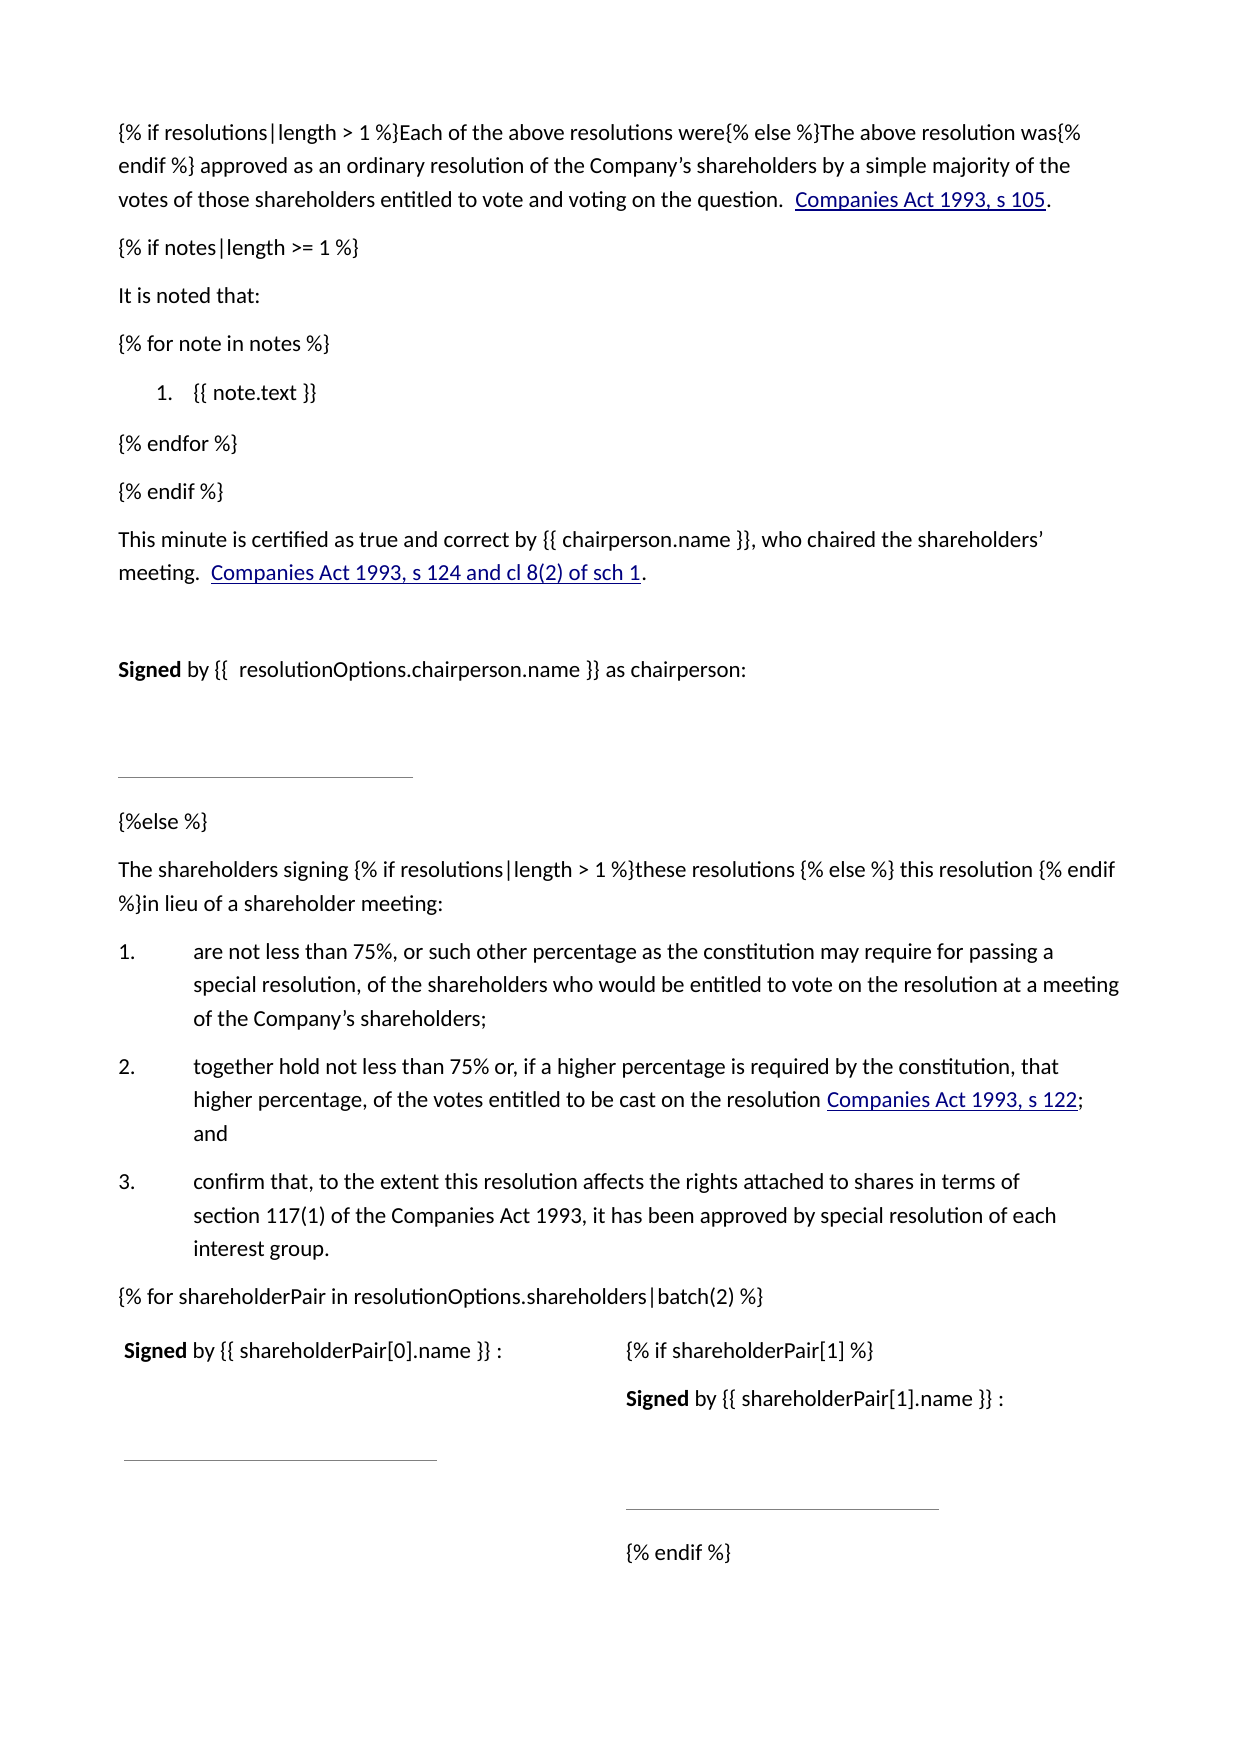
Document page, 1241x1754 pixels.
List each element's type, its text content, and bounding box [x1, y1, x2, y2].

text {%else %} [118, 807, 1122, 835]
text It is noted that: [118, 281, 1122, 309]
text {% if resolutions|length > 1 %}Each of the above resolutions were{% else %}The above resolution was{% endif %} approved as an ordinary resolution of the Company’s shareholders by a simple majority of the votes of those shareholders entitled to vote and voting on the question. Companies Act 1993, s 105. [118, 118, 1122, 213]
list confirm that, to the extent this resolution affects the rights attached to shares in terms of section 117(1) of the Companies Act 1993, it has been approved by special resolution of each interest group. [118, 1167, 1122, 1262]
list {{ note.text }} [156, 378, 1122, 406]
text {% if notes|length >= 1 %} [118, 233, 1122, 261]
list are not less than 75%, or such other percentage as the constitution may require for passing a special resolution, of the shareholders who would be entitled to vote on the resolution at a meeting of the Company’s shareholders; [118, 937, 1122, 1032]
table_header Signed by {{ shareholderPair[0].name }} : [118, 1331, 620, 1587]
table_header {% if shareholderPair[1] %} Signed by {{ shareholderPair[1].name }} : {% endif %} [620, 1331, 1122, 1587]
text {% endif %} [118, 477, 1122, 505]
text The shareholders signing {% if resolutions|length > 1 %}these resolutions {% else %} this resolution {% endif %}in lieu of a shareholder meeting: [118, 855, 1122, 917]
list together hold not less than 75% or, if a higher percentage is required by the constitution, that higher percentage, of the votes entitled to be cast on the resolution Companies Act 1993, s 122; and [118, 1052, 1122, 1147]
text {% for shareholderPair in resolutionOptions.shareholders|batch(2) %} [118, 1282, 1122, 1310]
text {% endfor %} [118, 429, 1122, 457]
text {% for note in notes %} [118, 329, 1122, 358]
text This minute is certified as true and correct by {{ chairperson.name }}, who chaired the shareholders’ meeting. Companies Act 1993, s 124 and cl 8(2) of sch 1. [118, 525, 1122, 587]
text Signed by {{ resolutionOptions.chairperson.name }} as chairperson: [118, 655, 1122, 683]
